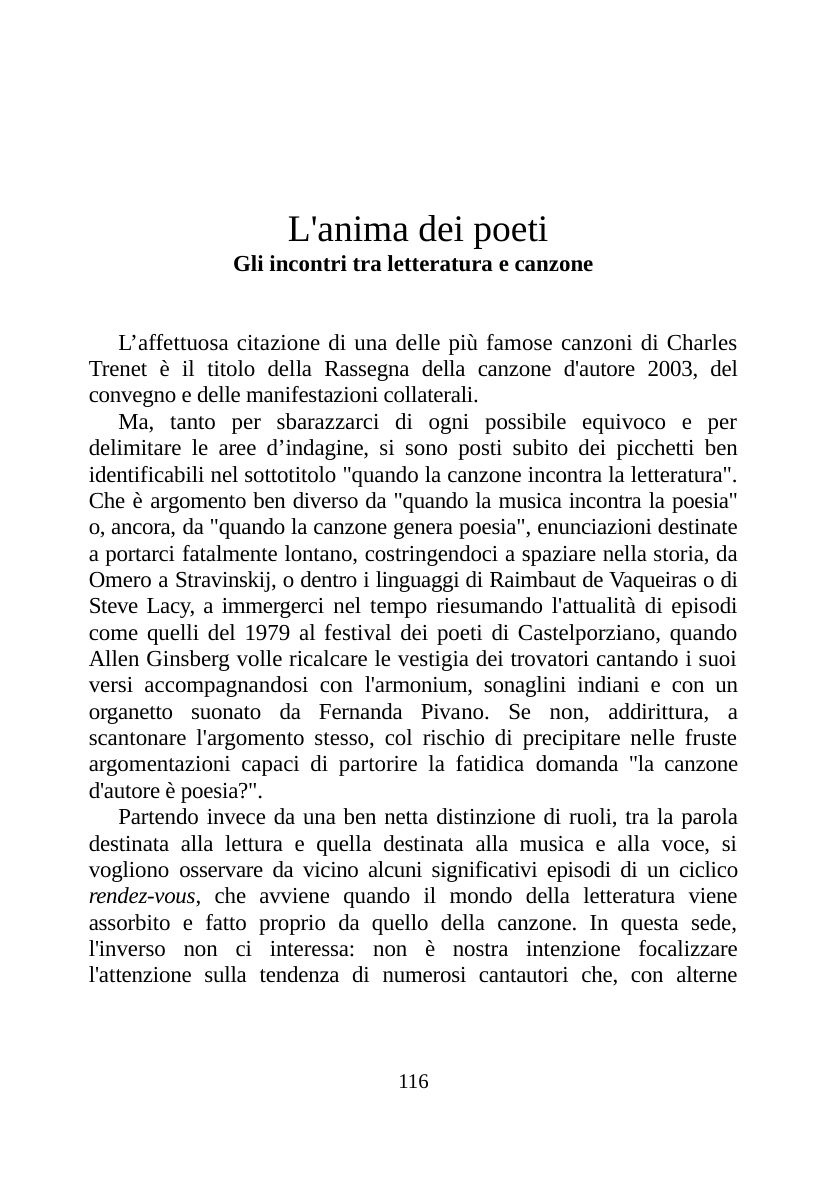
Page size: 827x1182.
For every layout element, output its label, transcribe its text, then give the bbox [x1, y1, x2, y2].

subtitle L'anima dei poeti [88, 207, 738, 250]
text Ma, tanto per sbarazzarci di ogni possibile equivoco e per delimitare le aree d’indagine, si sono posti subito dei picchetti ben identificabili nel sottotitolo "quando la canzone incontra la letteratura". Che è argomento ben diverso da "quando la musica incontra la poesia" o, ancora, da "quando la canzone genera poesia", enunciazioni destinate a portarci fatalmente lontano, costringendoci a spaziare nella storia, da Omero a Stravinskij, o dentro i linguaggi di Raimbaut de Vaqueiras o di Steve Lacy, a immergerci nel tempo riesumando l'attualità di episodi come quelli del 1979 al festival dei poeti di Castelporziano, quando Allen Ginsberg volle ricalcare le vestigia dei trovatori cantando i suoi versi accompagnandosi con l'armonium, sonaglini indiani e con un organetto suonato da Fernanda Pivano. Se non, addirittura, a scantonare l'argomento stesso, col rischio di precipitare nelle fruste argomentazioni capaci di partorire la fatidica domanda "la canzone d'autore è poesia?". [88, 408, 738, 803]
text L’affettuosa citazione di una delle più famose canzoni di Charles Trenet è il titolo della Rassegna della canzone d'autore 2003, del convegno e delle manifestazioni collaterali. [88, 329, 738, 408]
subtitle Gli incontri tra letteratura e canzone [88, 250, 738, 276]
text Partendo invece da una ben netta distinzione di ruoli, tra la parola destinata alla lettura e quella destinata alla musica e alla voce, si vogliono osservare da vicino alcuni significativi episodi di un ciclico rendez-vous, che avviene quando il mondo della letteratura viene assorbito e fatto proprio da quello della canzone. In questa sede, l'inverso non ci interessa: non è nostra intenzione focalizzare l'attenzione sulla tendenza di numerosi cantautori che, con alterne [88, 803, 738, 988]
